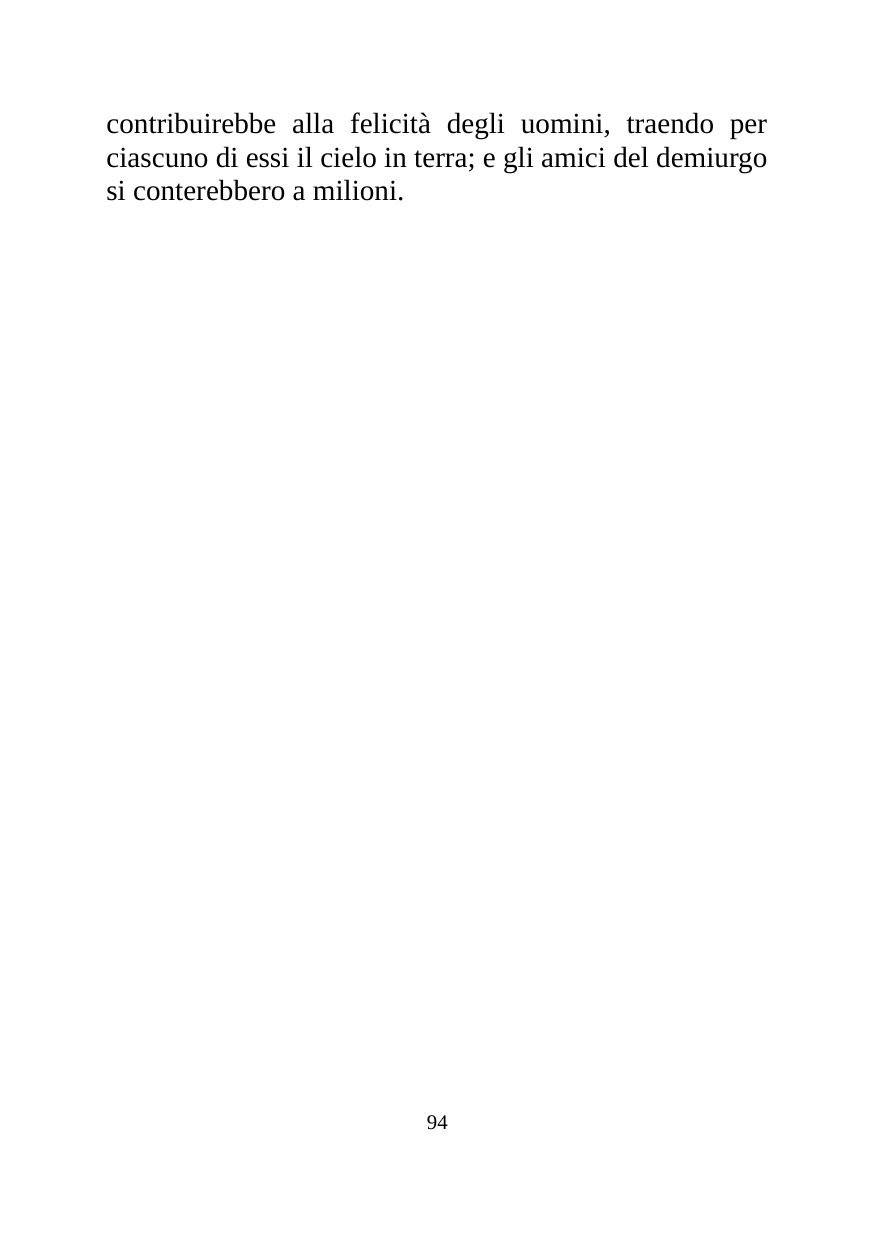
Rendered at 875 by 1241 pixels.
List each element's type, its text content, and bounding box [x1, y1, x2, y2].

text contribuirebbe alla felicità degli uomini, traendo per ciascuno di essi il cielo in terra; e gli amici del demiurgo si conterebbero a milioni. [106, 106, 768, 207]
